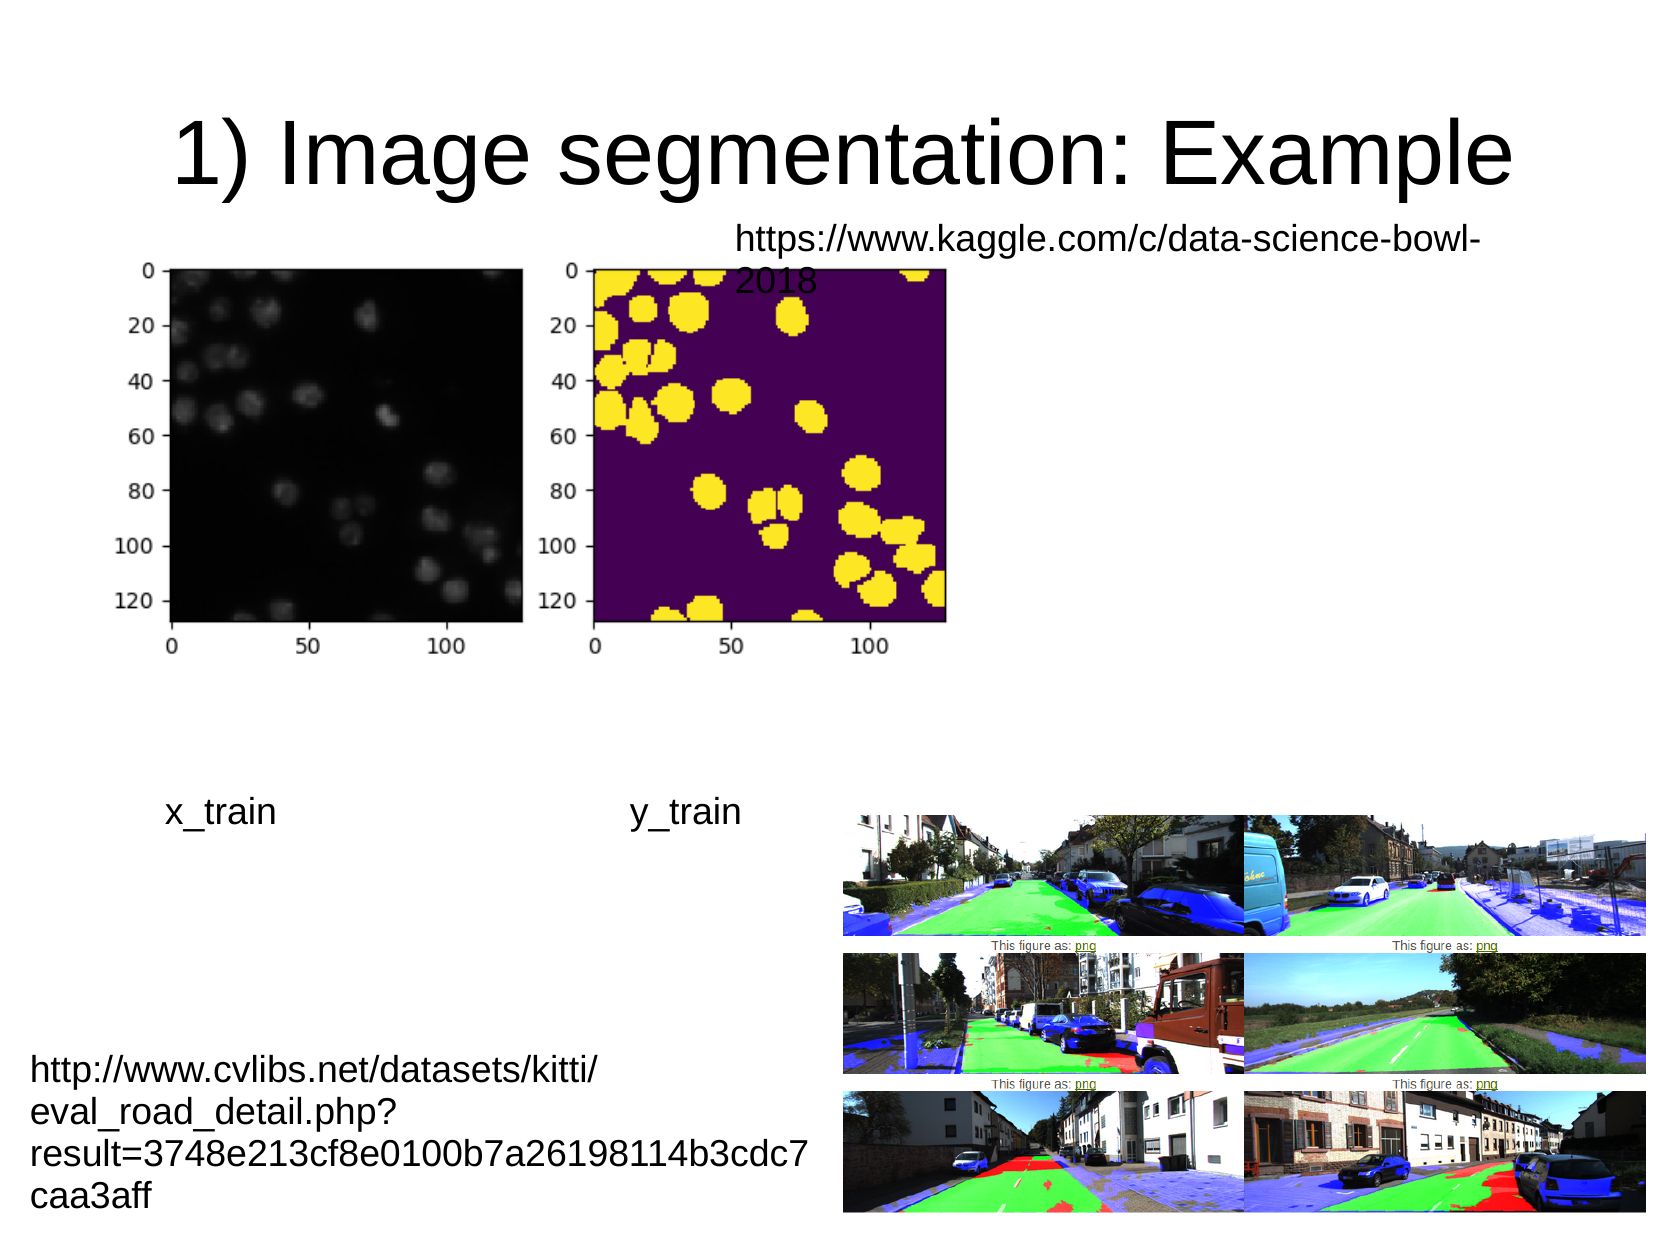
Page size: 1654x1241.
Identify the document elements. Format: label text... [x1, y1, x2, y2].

text_box http://www.cvlibs.net/datasets/kitti/eval_road_detail.php?result=3748e213cf8e0100b7a26198114b3cdc7caa3aff [15, 1041, 841, 1224]
picture [802, 269, 811, 278]
picture [45, 240, 1045, 705]
picture [840, 795, 1654, 1217]
text_box y_train [615, 783, 886, 841]
title 1) Image segmentation: Example [82, 49, 1571, 240]
text_box https://www.kaggle.com/c/data-science-bowl-2018 [720, 210, 1580, 267]
picture [760, 270, 771, 291]
picture [801, 281, 812, 291]
text_box x_train [150, 783, 496, 841]
